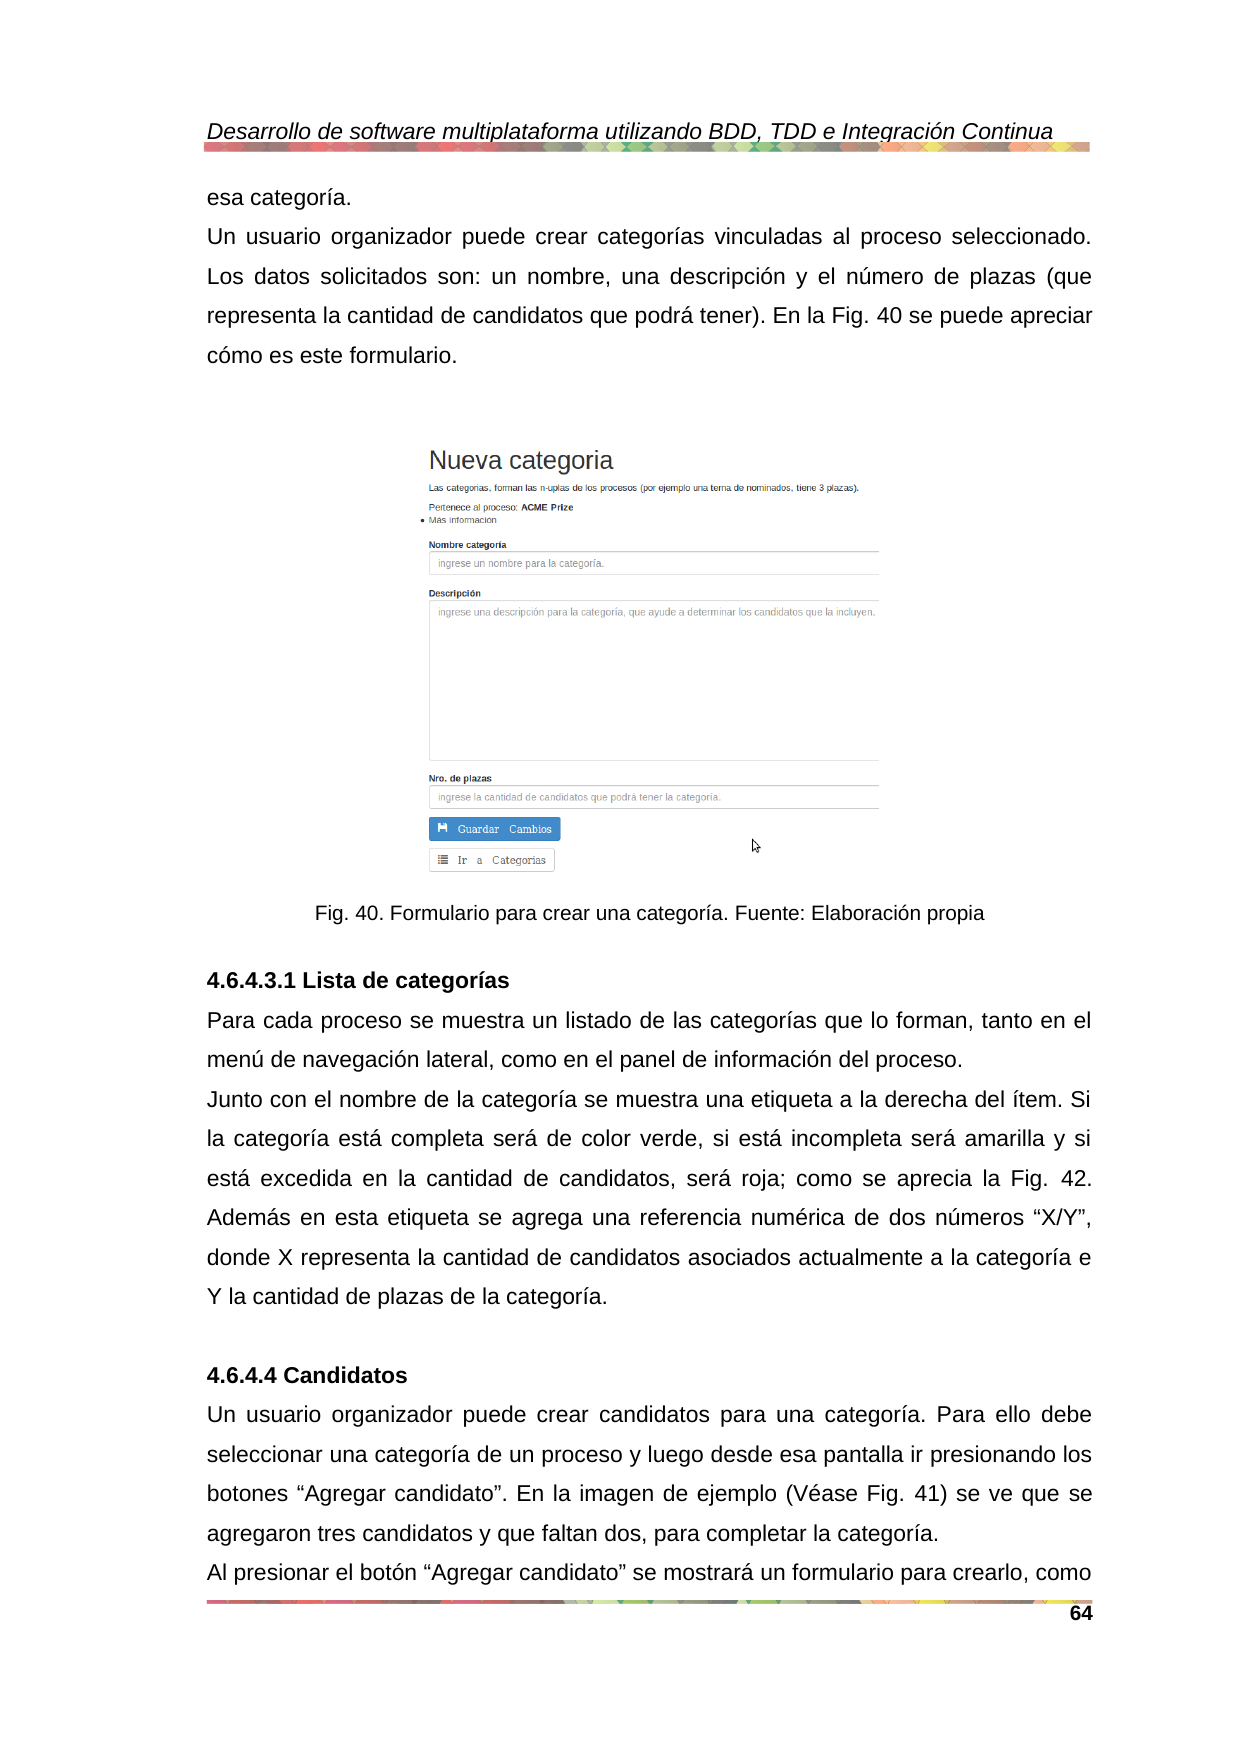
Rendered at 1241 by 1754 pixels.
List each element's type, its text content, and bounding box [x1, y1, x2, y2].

table_cell Fig. 40. Formulario para crear una categoría. Fuente: Elaboración propia [307, 883, 992, 943]
text Un usuario organizador puede crear candidatos para una categoría. Para ello debe seleccionar una categoría de un proceso y luego desde esa pantalla ir presionando los botones “Agregar candidato”. En la imagen de ejemplo (Véase Fig. 41) se ve que se agregaron tres candidatos y que faltan dos, para completar la categoría. [207, 1401, 1093, 1546]
text esa categoría. [207, 184, 1093, 210]
picture [420, 446, 879, 877]
text 4.6.4.4 Candidatos [207, 1362, 1093, 1388]
text Al presionar el botón “Agregar candidato” se mostrará un formulario para crearlo, como [207, 1559, 1093, 1586]
table_header [307, 381, 992, 883]
text Un usuario organizador puede crear categorías vinculadas al proceso seleccionado. Los datos solicitados son: un nombre, una descripción y el número de plazas (que representa la cantidad de candidatos que podrá tener). En la Fig. 40 se puede apreciar cómo es este formulario. [207, 223, 1093, 368]
text [203, 142, 1090, 152]
text 4.6.4.3.1 Lista de categorías [207, 967, 1093, 993]
text Junto con el nombre de la categoría se muestra una etiqueta a la derecha del ítem. Si la categoría está completa será de color verde, si está incompleta será amarilla y si está excedida en la cantidad de candidatos, será roja; como se aprecia la Fig. 42. Además en esta etiqueta se agrega una referencia numérica de dos números “X/Y”, donde X representa la cantidad de candidatos asociados actualmente a la categoría e Y la cantidad de plazas de la categoría. [207, 1086, 1093, 1309]
text [206, 1600, 1093, 1604]
text Para cada proceso se muestra un listado de las categorías que lo forman, tanto en el menú de navegación lateral, como en el panel de información del proceso. [207, 1007, 1093, 1072]
